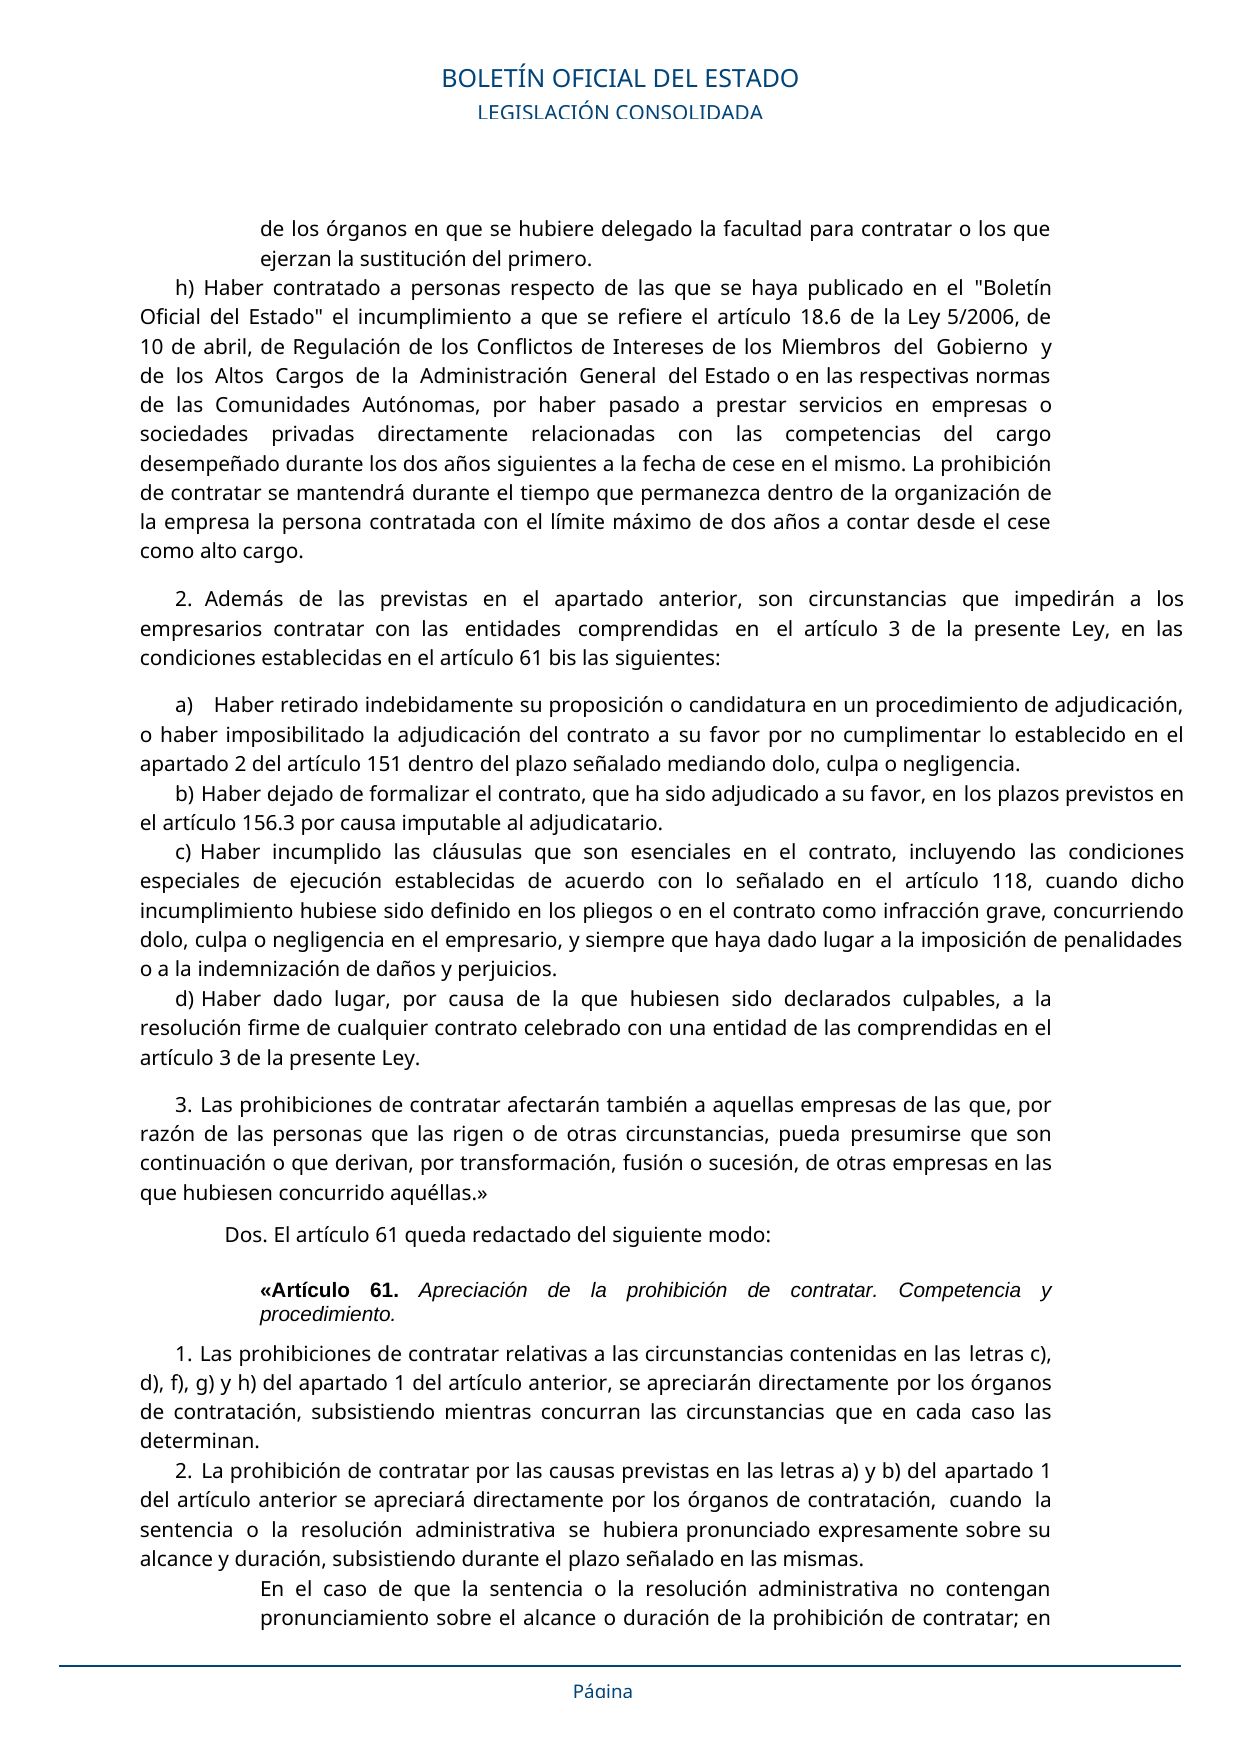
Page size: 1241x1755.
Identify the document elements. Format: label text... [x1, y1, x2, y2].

list Además de las previstas en el apartado anterior, son circunstancias que impedirán a los empresarios contratar con las entidades comprendidas en el artículo 3 de la presente Ley, en las condiciones establecidas en el artículo 61 bis las siguientes: [139, 584, 1184, 672]
list Haber dejado de formalizar el contrato, que ha sido adjudicado a su favor, en los plazos previstos en el artículo 156.3 por causa imputable al adjudicatario. [139, 779, 1184, 836]
list Haber contratado a personas respecto de las que se haya publicado en el "Boletín Oficial del Estado" el incumplimiento a que se refiere el artículo 18.6 de la Ley 5/2006, de 10 de abril, de Regulación de los Conflictos de Intereses de los Miembros del Gobierno y de los Altos Cargos de la Administración General del Estado o en las respectivas normas de las Comunidades Autónomas, por haber pasado a prestar servicios en empresas o sociedades privadas directamente relacionadas con las competencias del cargo desempeñado durante los dos años siguientes a la fecha de cese en el mismo. La prohibición de contratar se mantendrá durante el tiempo que permanezca dentro de la organización de la empresa la persona contratada con el límite máximo de dos años a contar desde el cese como alto cargo. [139, 273, 1052, 565]
list Haber retirado indebidamente su proposición o candidatura en un procedimiento de adjudicación, o haber imposibilitado la adjudicación del contrato a su favor por no cumplimentar lo establecido en el apartado 2 del artículo 151 dentro del plazo señalado mediando dolo, culpa o negligencia. [139, 691, 1184, 777]
text «Artículo 61. Apreciación de la prohibición de contratar. Competencia y procedimiento. [260, 1277, 1052, 1326]
text En el caso de que la sentencia o la resolución administrativa no contengan pronunciamiento sobre el alcance o duración de la prohibición de contratar; en [260, 1574, 1052, 1631]
text Dos. El artículo 61 queda redactado del siguiente modo: [224, 1220, 1184, 1248]
list La prohibición de contratar por las causas previstas en las letras a) y b) del apartado 1 del artículo anterior se apreciará directamente por los órganos de contratación, cuando la sentencia o la resolución administrativa se hubiera pronunciado expresamente sobre su alcance y duración, subsistiendo durante el plazo señalado en las mismas. [139, 1456, 1052, 1572]
list Haber dado lugar, por causa de la que hubiesen sido declarados culpables, a la resolución firme de cualquier contrato celebrado con una entidad de las comprendidas en el artículo 3 de la presente Ley. [139, 984, 1052, 1071]
list Las prohibiciones de contratar afectarán también a aquellas empresas de las que, por razón de las personas que las rigen o de otras circunstancias, pueda presumirse que son continuación o que derivan, por transformación, fusión o sucesión, de otras empresas en las que hubiesen concurrido aquéllas.» [139, 1090, 1052, 1206]
list Las prohibiciones de contratar relativas a las circunstancias contenidas en las letras c), d), f), g) y h) del apartado 1 del artículo anterior, se apreciarán directamente por los órganos de contratación, subsistiendo mientras concurran las circunstancias que en cada caso las determinan. [139, 1339, 1052, 1455]
text de los órganos en que se hubiere delegado la facultad para contratar o los que ejerzan la sustitución del primero. [260, 214, 1052, 272]
list Haber incumplido las cláusulas que son esenciales en el contrato, incluyendo las condiciones especiales de ejecución establecidas de acuerdo con lo señalado en el artículo 118, cuando dicho incumplimiento hubiese sido definido en los pliegos o en el contrato como infracción grave, concurriendo dolo, culpa o negligencia en el empresario, y siempre que haya dado lugar a la imposición de penalidades o a la indemnización de daños y perjuicios. [139, 837, 1184, 983]
